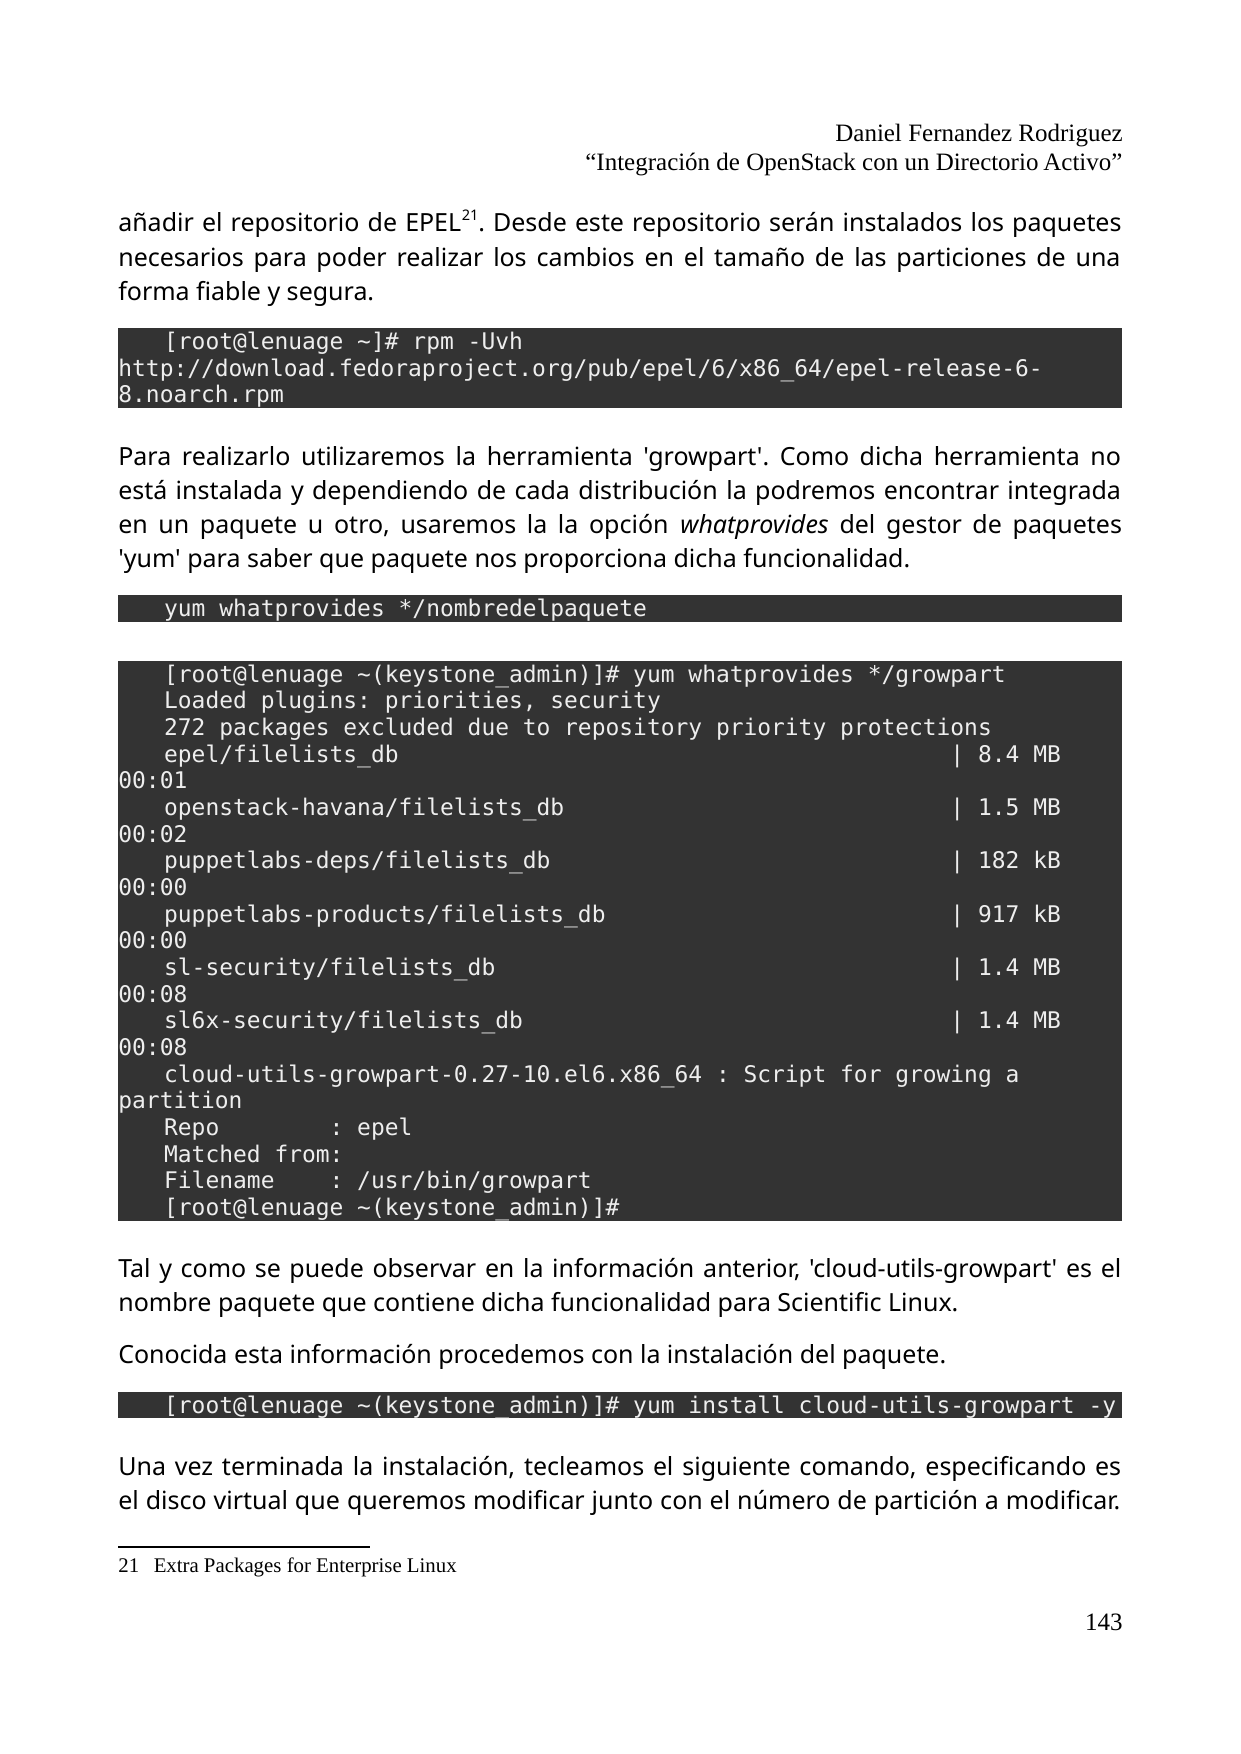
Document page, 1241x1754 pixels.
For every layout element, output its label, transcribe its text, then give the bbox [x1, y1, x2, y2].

text yum whatprovides */nombredelpaquete [118, 595, 1122, 622]
text Loaded plugins: priorities, security [118, 687, 1122, 714]
text Repo : epel [118, 1114, 1122, 1141]
text [root@lenuage ~(keystone_admin)]# yum whatprovides */growpart [118, 661, 1122, 687]
text [root@lenuage ~]# rpm -Uvh http://download.fedoraproject.org/pub/epel/6/x86_64/epel-release-6-8.noarch.rpm [118, 328, 1122, 408]
text [root@lenuage ~(keystone_admin)]# yum install cloud-utils-growpart -y [118, 1392, 1122, 1418]
text Tal y como se puede observar en la información anterior, 'cloud-utils-growpart' es el nombre paquete que contiene dicha funcionalidad para Scientific Linux. [118, 1251, 1122, 1319]
text epel/filelists_db | 8.4 MB 00:01 [118, 741, 1122, 794]
text [root@lenuage ~(keystone_admin)]# [118, 1194, 1122, 1221]
text cloud-utils-growpart-0.27-10.el6.x86_64 : Script for growing a partition [118, 1061, 1122, 1114]
text Matched from: [118, 1141, 1122, 1167]
text openstack-havana/filelists_db | 1.5 MB 00:02 [118, 794, 1122, 847]
text Para realizarlo utilizaremos la herramienta 'growpart'. Como dicha herramienta no está instalada y dependiendo de cada distribución la podremos encontrar integrada en un paquete u otro, usaremos la la opción whatprovides del gestor de paquetes 'yum' para saber que paquete nos proporciona dicha funcionalidad. [118, 438, 1122, 574]
text Conocida esta información procedemos con la instalación del paquete. [118, 1337, 1122, 1371]
text puppetlabs-products/filelists_db | 917 kB 00:00 [118, 901, 1122, 954]
text Extra Packages for Enterprise Linux [118, 1553, 1122, 1577]
text añadir el repositorio de EPEL. Desde este repositorio serán instalados los paquetes necesarios para poder realizar los cambios en el tamaño de las particiones de una forma fiable y segura. [118, 205, 1122, 307]
text 272 packages excluded due to repository priority protections [118, 714, 1122, 741]
text puppetlabs-deps/filelists_db | 182 kB 00:00 [118, 847, 1122, 901]
text sl-security/filelists_db | 1.4 MB 00:08 [118, 954, 1122, 1007]
text Una vez terminada la instalación, tecleamos el siguiente comando, especificando es el disco virtual que queremos modificar junto con el número de partición a modificar. [118, 1448, 1122, 1517]
text Filename : /usr/bin/growpart [118, 1167, 1122, 1194]
text sl6x-security/filelists_db | 1.4 MB 00:08 [118, 1007, 1122, 1061]
